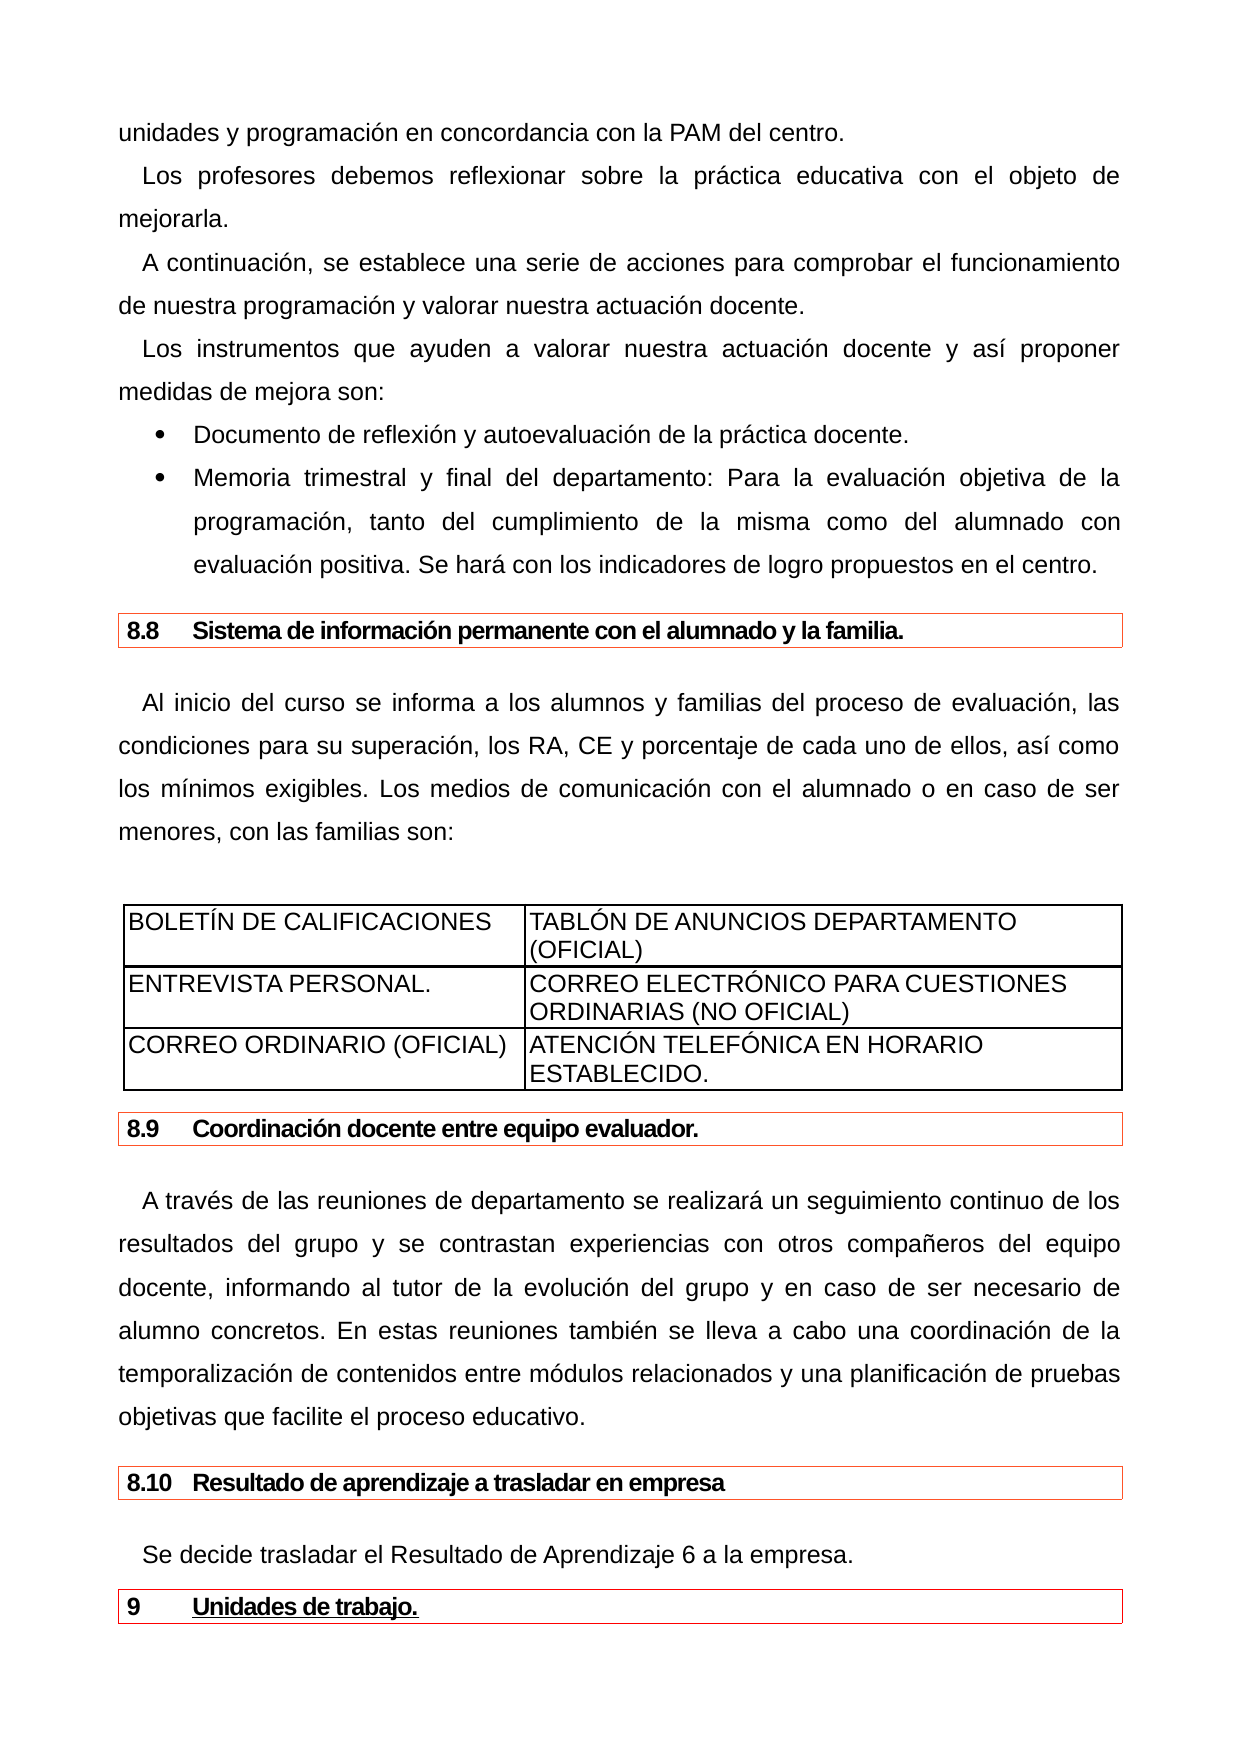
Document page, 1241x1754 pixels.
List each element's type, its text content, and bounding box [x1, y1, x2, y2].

text Se decide trasladar el Resultado de Aprendizaje 6 a la empresa. [118, 1540, 1122, 1569]
text Los profesores debemos reflexionar sobre la práctica educativa con el objeto de mejorarla. [118, 161, 1122, 233]
table_cell ENTREVISTA PERSONAL. [125, 968, 524, 1027]
text A continuación, se establece una serie de acciones para comprobar el funcionamiento de nuestra programación y valorar nuestra actuación docente. [118, 247, 1122, 319]
table_header BOLETÍN DE CALIFICACIONES [125, 906, 524, 965]
subtitle Sistema de información permanente con el alumnado y la familia. [119, 614, 1122, 647]
subtitle Coordinación docente entre equipo evaluador. [119, 1113, 1122, 1145]
text Al inicio del curso se informa a los alumnos y familias del proceso de evaluación, las condiciones para su superación, los RA, CE y porcentaje de cada uno de ellos, así como los mínimos exigibles. Los medios de comunicación con el alumnado o en caso de ser menores, con las familias son: [118, 688, 1122, 846]
subtitle Resultado de aprendizaje a trasladar en empresa [119, 1467, 1122, 1499]
table_cell CORREO ORDINARIO (OFICIAL) [125, 1029, 524, 1089]
list Memoria trimestral y final del departamento: Para la evaluación objetiva de la programación, tanto del cumplimiento de la misma como del alumnado con evaluación positiva. Se hará con los indicadores de logro propuestos en el centro. [156, 463, 1122, 578]
table_header TABLÓN DE ANUNCIOS DEPARTAMENTO (OFICIAL) [526, 906, 1121, 965]
text Los instrumentos que ayuden a valorar nuestra actuación docente y así proponer medidas de mejora son: [118, 334, 1122, 406]
list Documento de reflexión y autoevaluación de la práctica docente. [156, 420, 1122, 449]
subtitle Unidades de trabajo. [119, 1590, 1122, 1623]
table_cell ATENCIÓN TELEFÓNICA EN HORARIO ESTABLECIDO. [526, 1029, 1121, 1089]
text unidades y programación en concordancia con la PAM del centro. [118, 118, 1122, 147]
text A través de las reuniones de departamento se realizará un seguimiento continuo de los resultados del grupo y se contrastan experiencias con otros compañeros del equipo docente, informando al tutor de la evolución del grupo y en caso de ser necesario de alumno concretos. En estas reuniones también se lleva a cabo una coordinación de la temporalización de contenidos entre módulos relacionados y una planificación de pruebas objetivas que facilite el proceso educativo. [118, 1186, 1122, 1431]
table_cell CORREO ELECTRÓNICO PARA CUESTIONES ORDINARIAS (NO OFICIAL) [526, 968, 1121, 1027]
